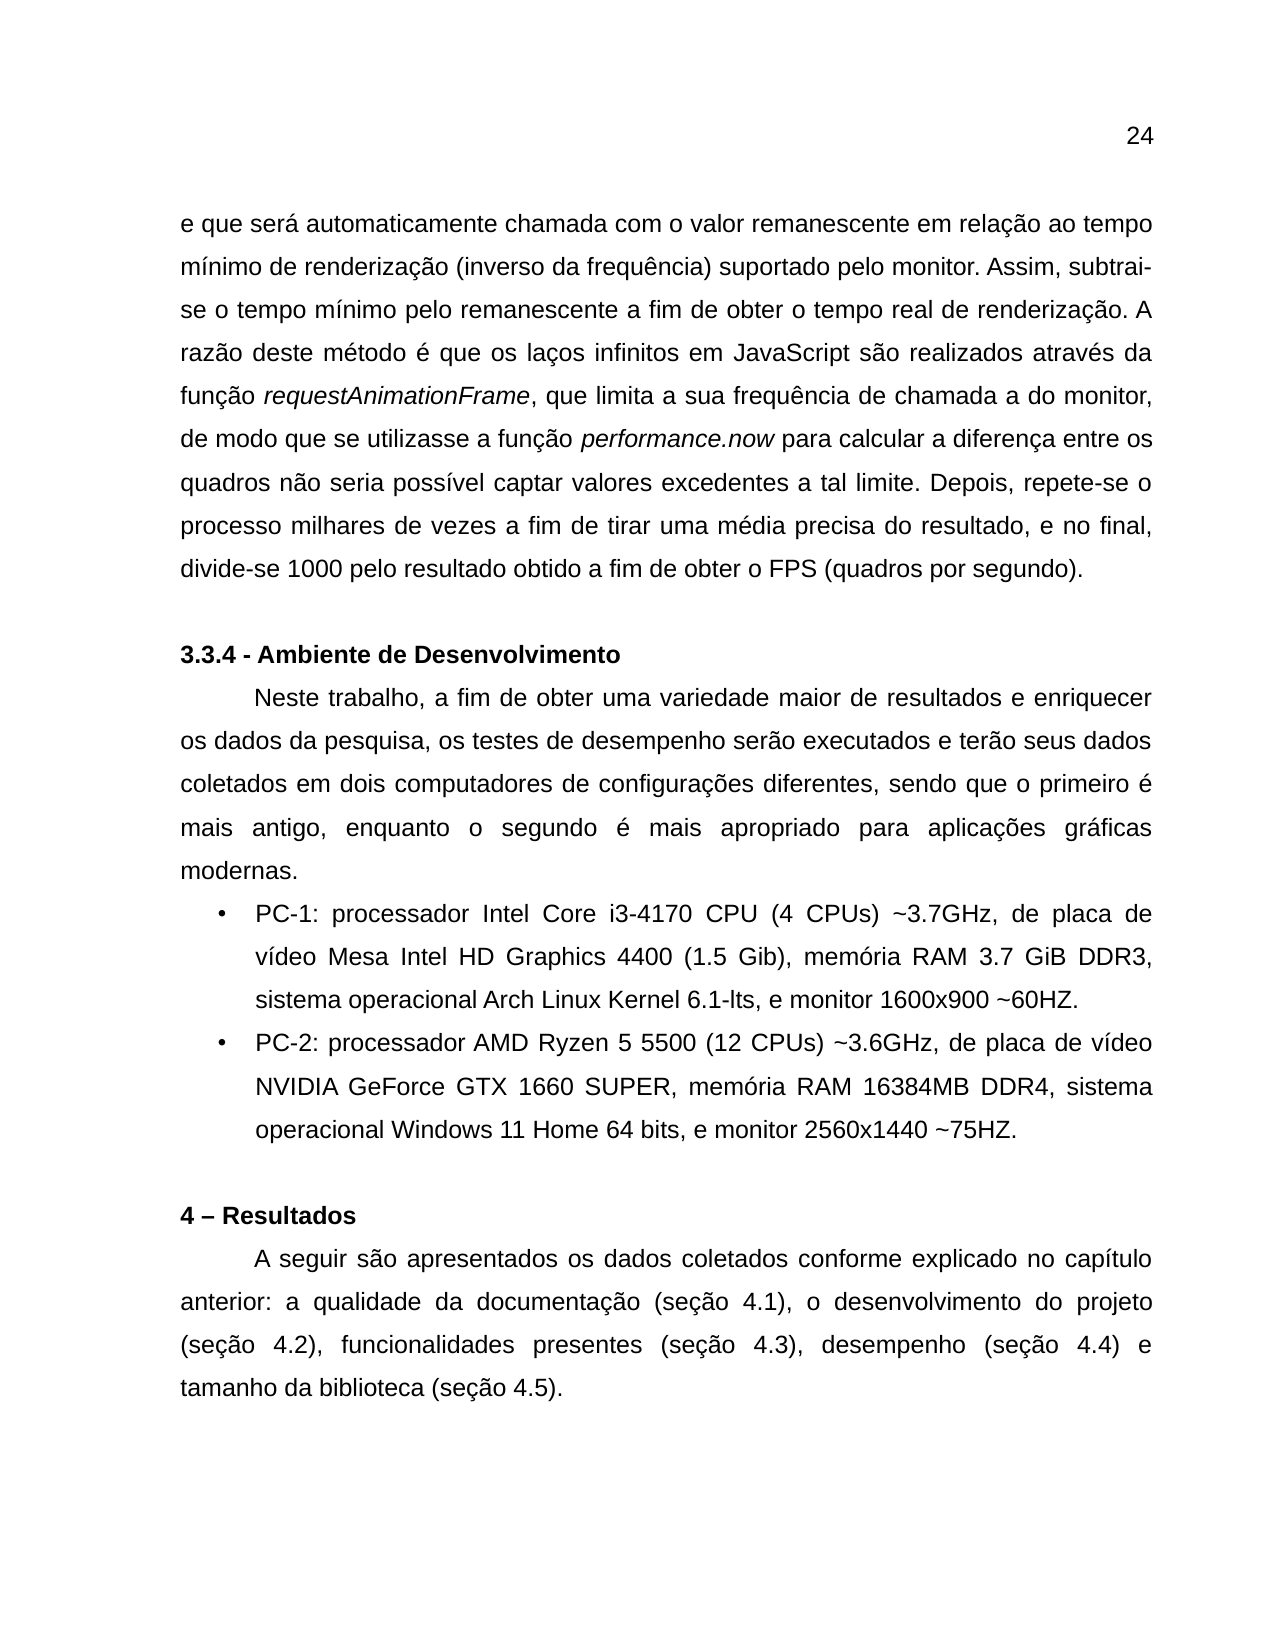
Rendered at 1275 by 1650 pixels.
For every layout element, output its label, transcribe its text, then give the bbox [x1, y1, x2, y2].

subtitle 3.3.4 - Ambiente de Desenvolvimento [180, 640, 1154, 669]
text A seguir são apresentados os dados coletados conforme explicado no capítulo anterior: a qualidade da documentação (seção 4.1), o desenvolvimento do projeto (seção 4.2), funcionalidades presentes (seção 4.3), desempenho (seção 4.4) e tamanho da biblioteca (seção 4.5). [180, 1244, 1154, 1402]
list PC-1: processador Intel Core i3-4170 CPU (4 CPUs) ~3.7GHz, de placa de vídeo Mesa Intel HD Graphics 4400 (1.5 Gib), memória RAM 3.7 GiB DDR3, sistema operacional Arch Linux Kernel 6.1-lts, e monitor 1600x900 ~60HZ. [218, 899, 1154, 1014]
list PC-2: processador AMD Ryzen 5 5500 (12 CPUs) ~3.6GHz, de placa de vídeo NVIDIA GeForce GTX 1660 SUPER, memória RAM 16384MB DDR4, sistema operacional Windows 11 Home 64 bits, e monitor 2560x1440 ~75HZ. [218, 1028, 1154, 1143]
subtitle 4 – Resultados [180, 1201, 1154, 1230]
text Neste trabalho, a fim de obter uma variedade maior de resultados e enriquecer os dados da pesquisa, os testes de desempenho serão executados e terão seus dados coletados em dois computadores de configurações diferentes, sendo que o primeiro é mais antigo, enquanto o segundo é mais apropriado para aplicações gráficas modernas. [180, 683, 1154, 884]
text e que será automaticamente chamada com o valor remanescente em relação ao tempo mínimo de renderização (inverso da frequência) suportado pelo monitor. Assim, subtrai-se o tempo mínimo pelo remanescente a fim de obter o tempo real de renderização. A razão deste método é que os laços infinitos em JavaScript são realizados através da função requestAnimationFrame, que limita a sua frequência de chamada a do monitor, de modo que se utilizasse a função performance.now para calcular a diferença entre os quadros não seria possível captar valores excedentes a tal limite. Depois, repete-se o processo milhares de vezes a fim de tirar uma média precisa do resultado, e no final, divide-se 1000 pelo resultado obtido a fim de obter o FPS (quadros por segundo). [180, 209, 1154, 583]
